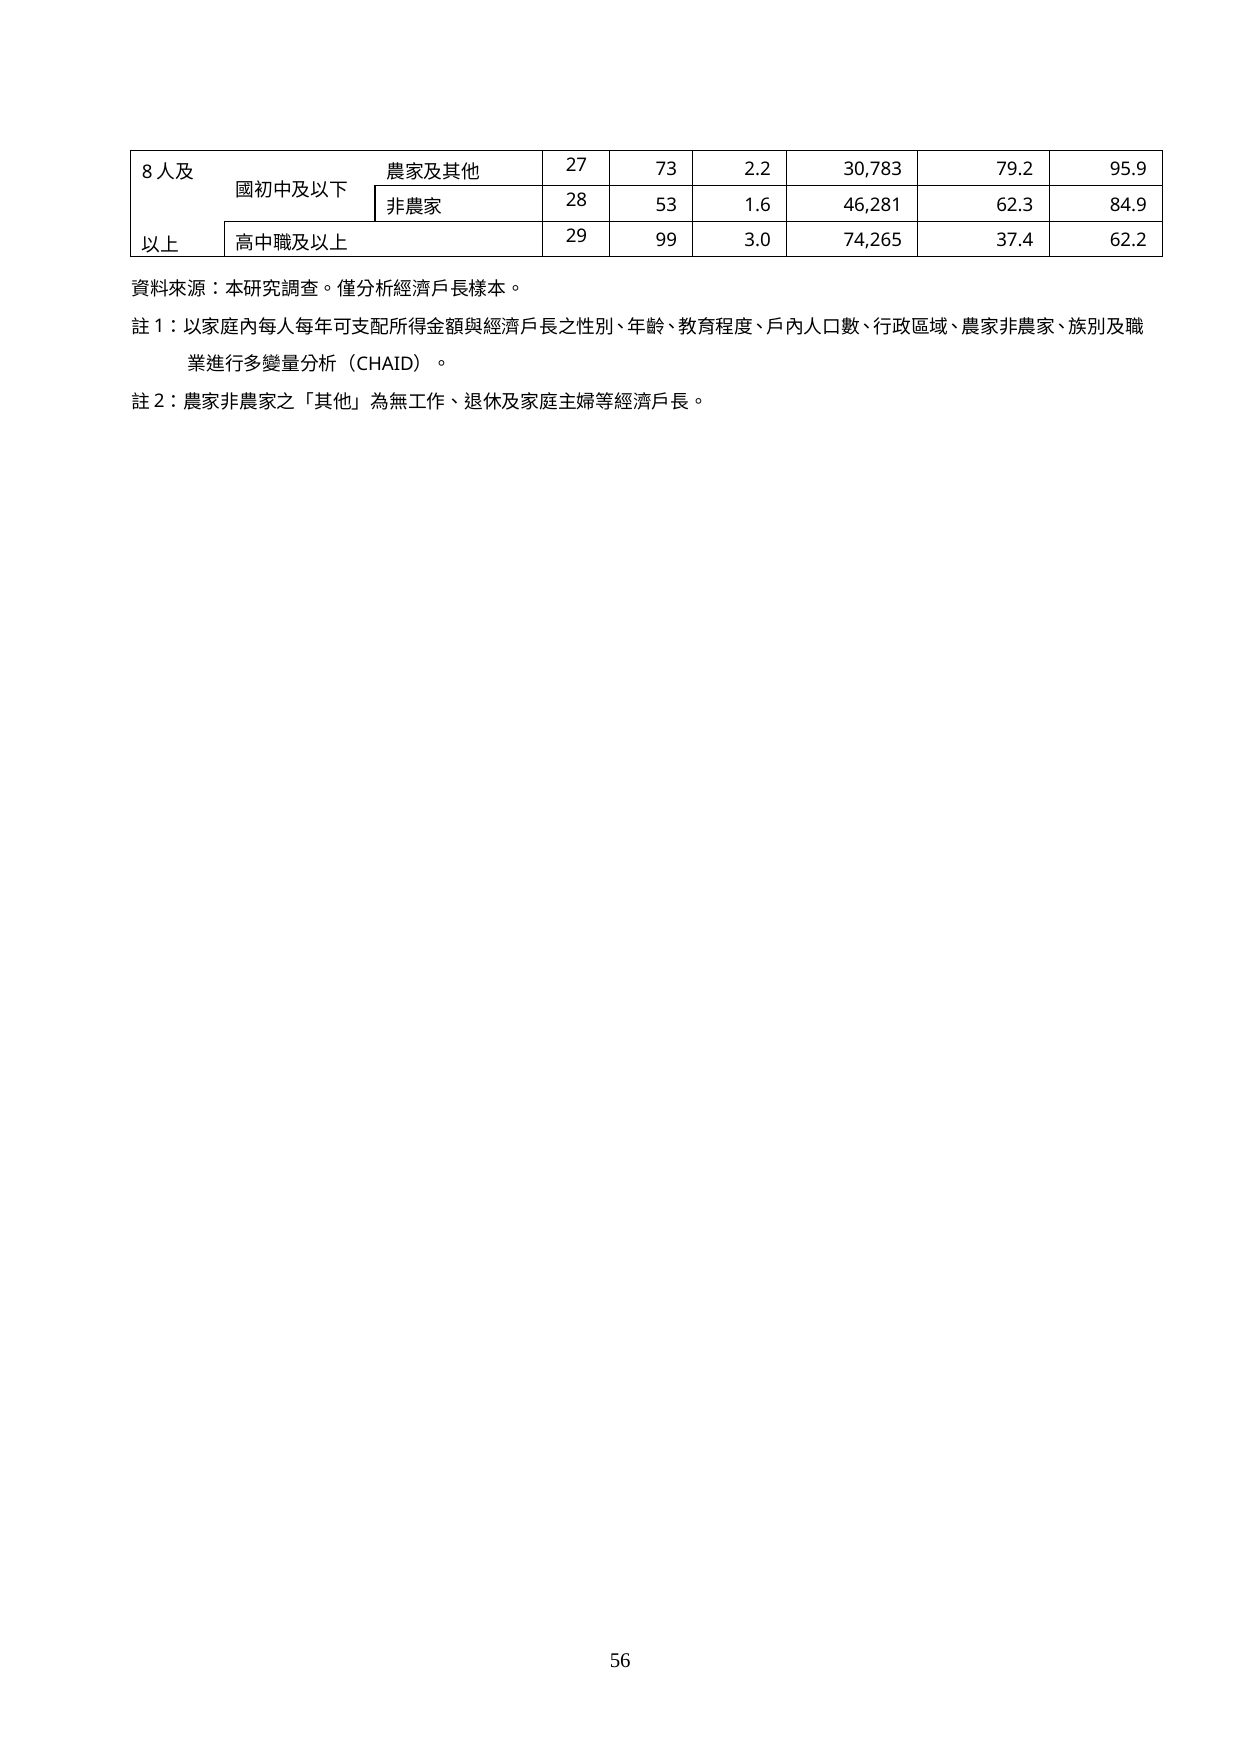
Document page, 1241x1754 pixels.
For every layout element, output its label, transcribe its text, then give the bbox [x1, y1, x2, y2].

table_cell 46,281 [787, 186, 917, 221]
table_cell 28 [543, 186, 609, 221]
table_cell 74,265 [787, 222, 917, 256]
text 註1：以家庭內每人每年可支配所得金額與經濟戶長之性別、年齡、教育程度、戶內人口數、行政區域、農家非農家、族別及職業進行多變量分析（CHAID）。 [131, 300, 1143, 375]
table_cell 37.4 [918, 222, 1049, 256]
table_cell 99 [610, 222, 692, 256]
table_cell 29 [543, 222, 609, 256]
table_cell 62.3 [918, 186, 1049, 221]
table_header 農家及其他 [375, 151, 542, 185]
table_header 27 [543, 151, 609, 185]
text 資料來源：本研究調查。僅分析經濟戶長樣本。 [131, 262, 1181, 300]
table_header 79.2 [918, 151, 1049, 185]
table_header 國初中及以下 [224, 151, 375, 221]
table_cell 62.2 [1050, 222, 1162, 256]
table_cell 8人及 以上 [131, 151, 224, 256]
table_cell 3.0 [693, 222, 786, 256]
table_header 30,783 [787, 151, 917, 185]
table_cell 53 [610, 186, 692, 221]
table_cell 1.6 [693, 186, 786, 221]
text 註2：農家非農家之「其他」為無工作、退休及家庭主婦等經濟戶長。 [131, 375, 1181, 412]
table_header 95.9 [1050, 151, 1162, 185]
table_cell 84.9 [1050, 186, 1162, 221]
table_cell 非農家 [376, 186, 542, 221]
table_header 2.2 [693, 151, 786, 185]
table_cell 高中職及以上 [225, 222, 542, 256]
table_header 73 [610, 151, 692, 185]
